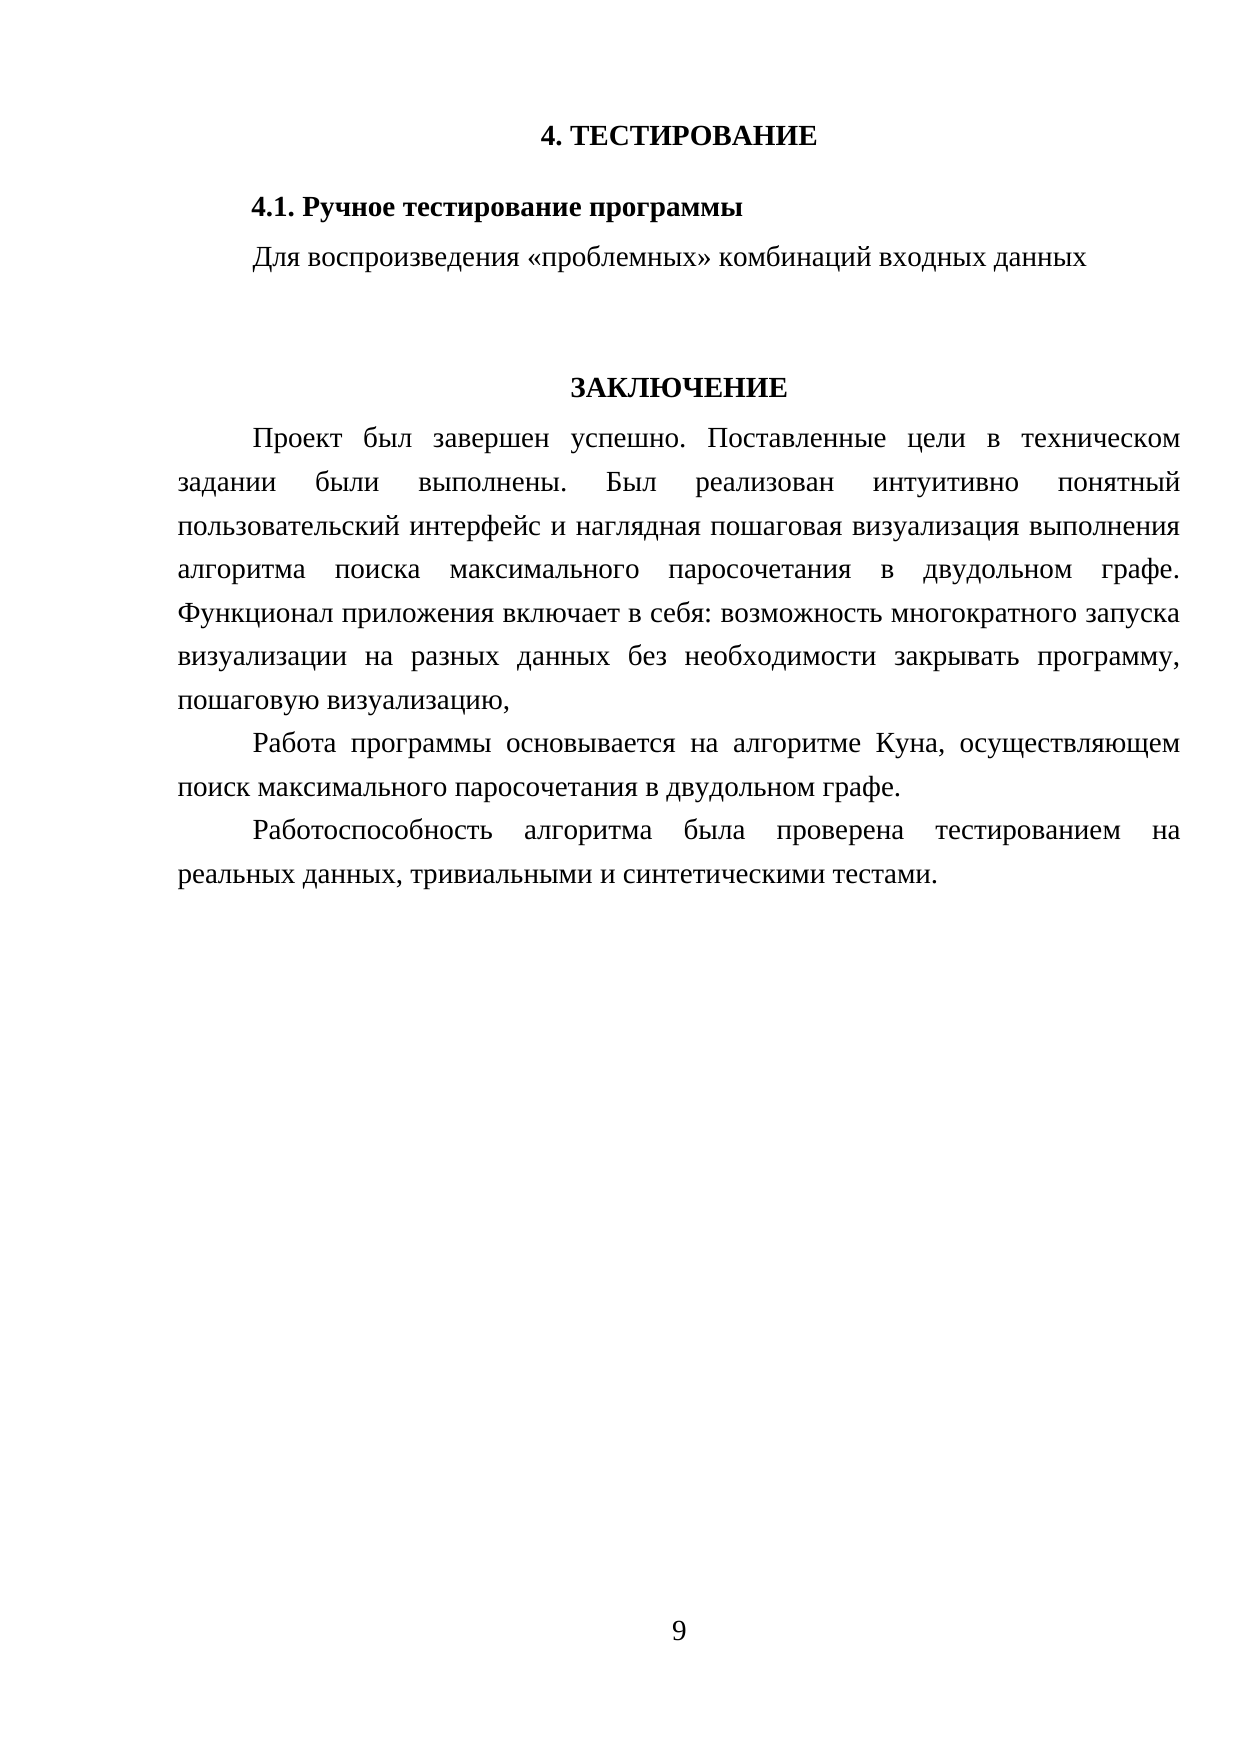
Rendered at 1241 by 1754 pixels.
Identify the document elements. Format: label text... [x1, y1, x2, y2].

subtitle 4.1. Ручное тестирование программы [177, 189, 1181, 223]
text Для воспроизведения «проблемных» комбинаций входных данных [177, 239, 1181, 273]
text Проект был завершен успешно. Поставленные цели в техническом задании были выполнены. Был реализован интуитивно понятный пользовательский интерфейс и наглядная пошаговая визуализация выполнения алгоритма поиска максимального паросочетания в двудольном графе. Функционал приложения включает в себя: возможность многократного запуска визуализации на разных данных без необходимости закрывать программу, пошаговую визуализацию, [177, 421, 1181, 715]
text Работоспособность алгоритма была проверена тестированием на реальных данных, тривиальными и синтетическими тестами. [177, 812, 1181, 889]
subtitle заключение [177, 370, 1181, 404]
text Работа программы основывается на алгоритме Куна, осуществляющем поиск максимального паросочетания в двудольном графе. [177, 725, 1181, 802]
subtitle 4. тестирование [177, 118, 1181, 152]
